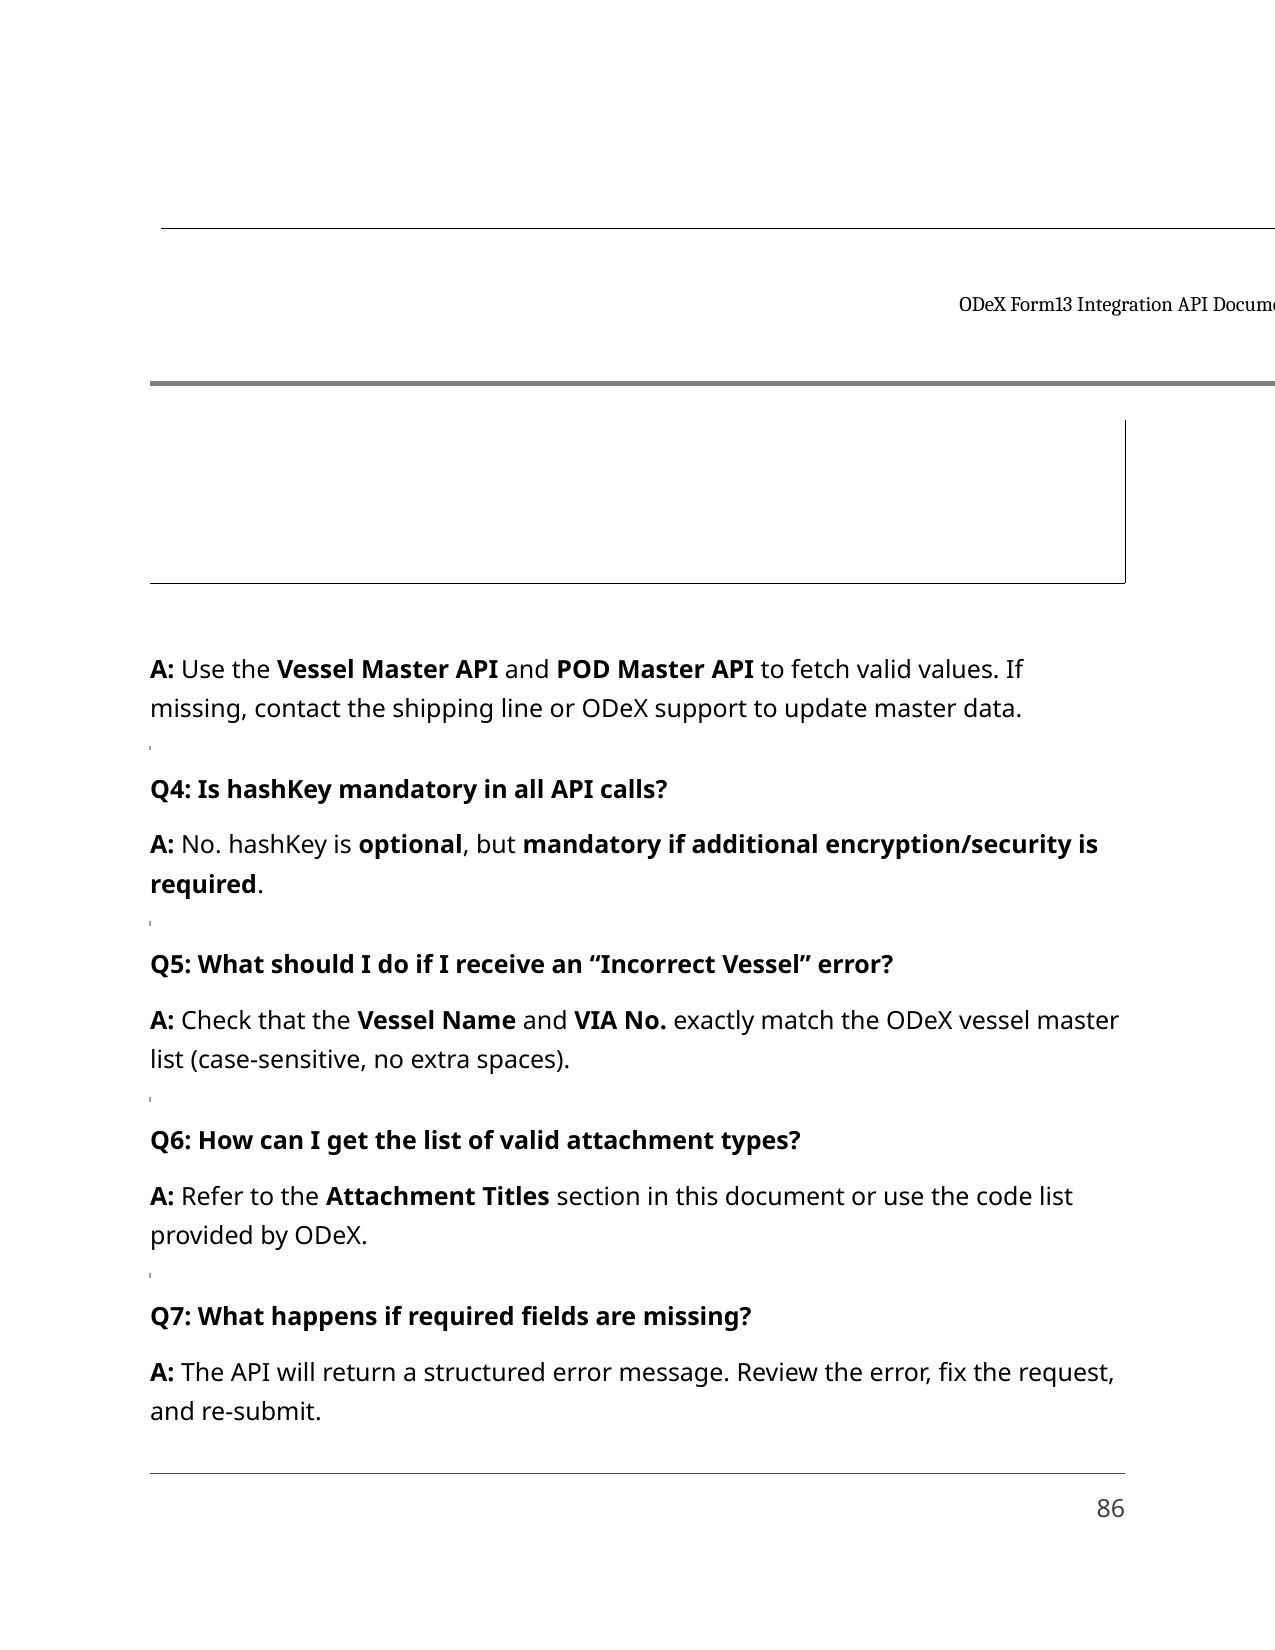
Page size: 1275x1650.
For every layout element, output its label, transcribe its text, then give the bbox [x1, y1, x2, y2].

text A: No. hashKey is optional, but mandatory if additional encryption/security is required. [150, 827, 1125, 900]
text Q5: What should I do if I receive an “Incorrect Vessel” error? [150, 947, 1125, 981]
text Q7: What happens if required fields are missing? [150, 1299, 1125, 1333]
text A: The API will return a structured error message. Review the error, fix the request, and re-submit. [150, 1355, 1125, 1428]
text A: Check that the Vessel Name and VIA No. exactly match the ODeX vessel master list (case-sensitive, no extra spaces). [150, 1003, 1125, 1076]
text Q6: How can I get the list of valid attachment types? [150, 1123, 1125, 1157]
text A: Refer to the Attachment Titles section in this document or use the code list provided by ODeX. [150, 1179, 1125, 1252]
text Q4: Is hashKey mandatory in all API calls? [150, 771, 1125, 805]
text A: Use the Vessel Master API and POD Master API to fetch valid values. If missing, contact the shipping line or ODeX support to update master data. [150, 651, 1125, 724]
